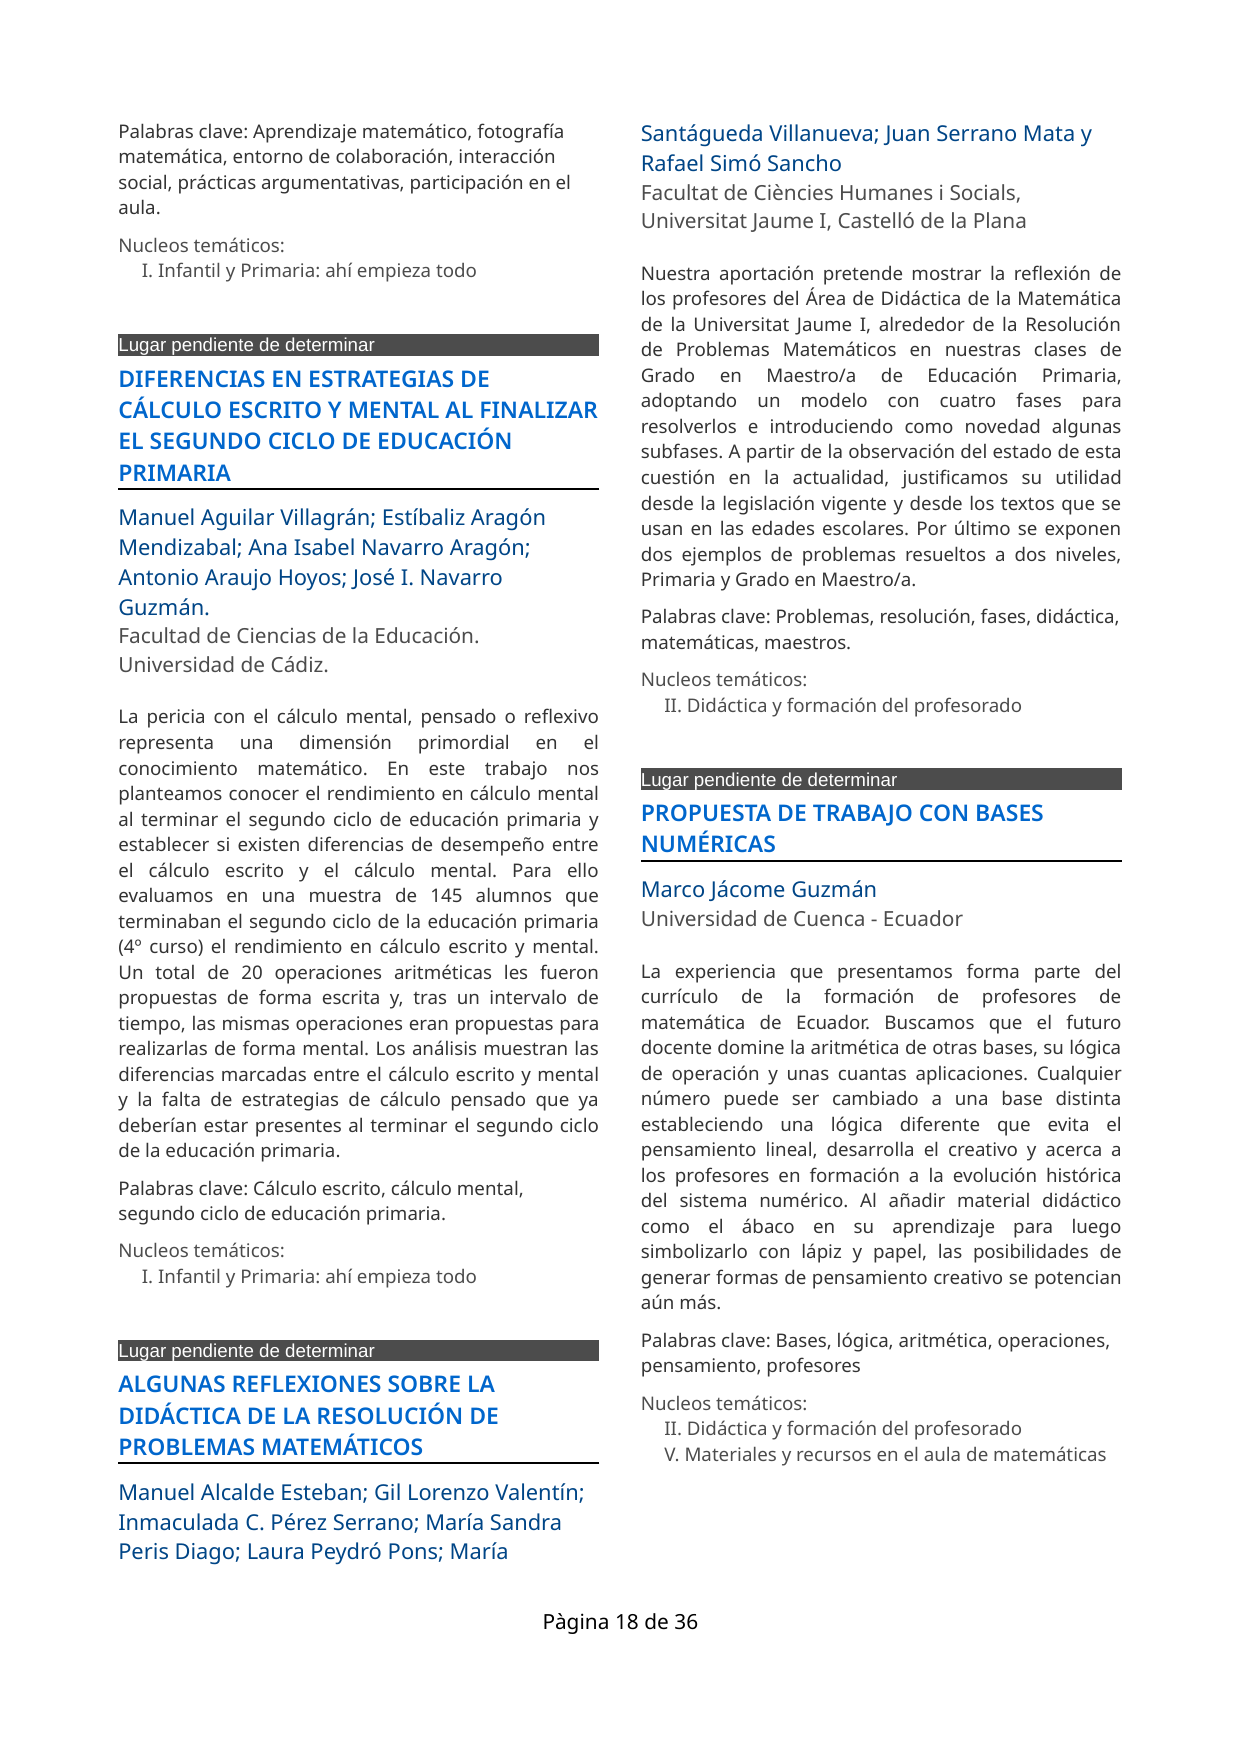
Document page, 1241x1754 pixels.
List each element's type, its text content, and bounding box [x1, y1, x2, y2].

text La experiencia que presentamos forma parte del currículo de la formación de profesores de matemática de Ecuador. Buscamos que el futuro docente domine la aritmética de otras bases, su lógica de operación y unas cuantas aplicaciones. Cualquier número puede ser cambiado a una base distinta estableciendo una lógica diferente que evita el pensamiento lineal, desarrolla el creativo y acerca a los profesores en formación a la evolución histórica del sistema numérico. Al añadir material didáctico como el ábaco en su aprendizaje para luego simbolizarlo con lápiz y papel, las posibilidades de generar formas de pensamiento creativo se potencian aún más. [641, 958, 1122, 1315]
text II. Didáctica y formación del profesorado [652, 1415, 1122, 1441]
text Palabras clave: Cálculo escrito, cálculo mental, segundo ciclo de educación primaria. [118, 1175, 599, 1226]
text La pericia con el cálculo mental, pensado o reflexivo representa una dimensión primordial en el conocimiento matemático. En este trabajo nos planteamos conocer el rendimiento en cálculo mental al terminar el segundo ciclo de educación primaria y establecer si existen diferencias de desempeño entre el cálculo escrito y el cálculo mental. Para ello evaluamos en una muestra de 145 alumnos que terminaban el segundo ciclo de la educación primaria (4º curso) el rendimiento en cálculo escrito y mental. Un total de 20 operaciones aritméticas les fueron propuestas de forma escrita y, tras un intervalo de tiempo, las mismas operaciones eran propuestas para realizarlas de forma mental. Los análisis muestran las diferencias marcadas entre el cálculo escrito y mental y la falta de estrategias de cálculo pensado que ya deberían estar presentes al terminar el segundo ciclo de la educación primaria. [118, 704, 599, 1163]
text Lugar pendiente de determinar [118, 334, 599, 356]
text Nuestra aportación pretende mostrar la reflexión de los profesores del Área de Didáctica de la Matemática de la Universitat Jaume I, alrededor de la Resolución de Problemas Matemáticos en nuestras clases de Grado en Maestro/a de Educación Primaria, adoptando un modelo con cuatro fases para resolverlos e introduciendo como novedad algunas subfases. A partir de la observación del estado de esta cuestión en la actualidad, justificamos su utilidad desde la legislación vigente y desde los textos que se usan en las edades escolares. Por último se exponen dos ejemplos de problemas resueltos a dos niveles, Primaria y Grado en Maestro/a. [641, 260, 1122, 592]
text Manuel Alcalde Esteban; Gil Lorenzo Valentín; Inmaculada C. Pérez Serrano; María Sandra Peris Diago; Laura Peydró Pons; María [118, 1477, 599, 1566]
subtitle Diferencias en estrategias de cálculo escrito y mental al finalizar el segundo ciclo de Educación Primaria [118, 363, 599, 488]
text Manuel Aguilar Villagrán; Estíbaliz Aragón Mendizabal; Ana Isabel Navarro Aragón; Antonio Araujo Hoyos; José I. Navarro Guzmán. [118, 502, 599, 621]
text V. Materiales y recursos en el aula de matemáticas [652, 1441, 1122, 1466]
subtitle Algunas reflexiones sobre la didáctica de la Resolución de Problemas Matemáticos [118, 1368, 599, 1462]
text Facultad de Ciencias de la Educación. Universidad de Cádiz. [118, 621, 599, 678]
text Nucleos temáticos: [118, 232, 599, 257]
text I. Infantil y Primaria: ahí empieza todo [130, 257, 599, 283]
text I. Infantil y Primaria: ahí empieza todo [130, 1263, 599, 1289]
text II. Didáctica y formación del profesorado [652, 692, 1122, 717]
subtitle Propuesta de trabajo con bases numéricas [641, 797, 1122, 860]
text Palabras clave: Problemas, resolución, fases, didáctica, matemáticas, maestros. [641, 604, 1122, 655]
text Nucleos temáticos: [641, 1390, 1122, 1415]
text Lugar pendiente de determinar [641, 768, 1122, 790]
text Nucleos temáticos: [641, 666, 1122, 692]
text Nucleos temáticos: [118, 1238, 599, 1263]
text Lugar pendiente de determinar [118, 1340, 599, 1361]
text Marco Jácome Guzmán [641, 874, 1122, 904]
text Facultat de Ciències Humanes i Socials, Universitat Jaume I, Castelló de la Plana [641, 178, 1122, 234]
text Santágueda Villanueva; Juan Serrano Mata y Rafael Simó Sancho [641, 118, 1122, 178]
text Palabras clave: Bases, lógica, aritmética, operaciones, pensamiento, profesores [641, 1327, 1122, 1378]
text Palabras clave: Aprendizaje matemático, fotografía matemática, entorno de colaboración, interacción social, prácticas argumentativas, participación en el aula. [118, 118, 599, 220]
text Universidad de Cuenca - Ecuador [641, 904, 1122, 932]
